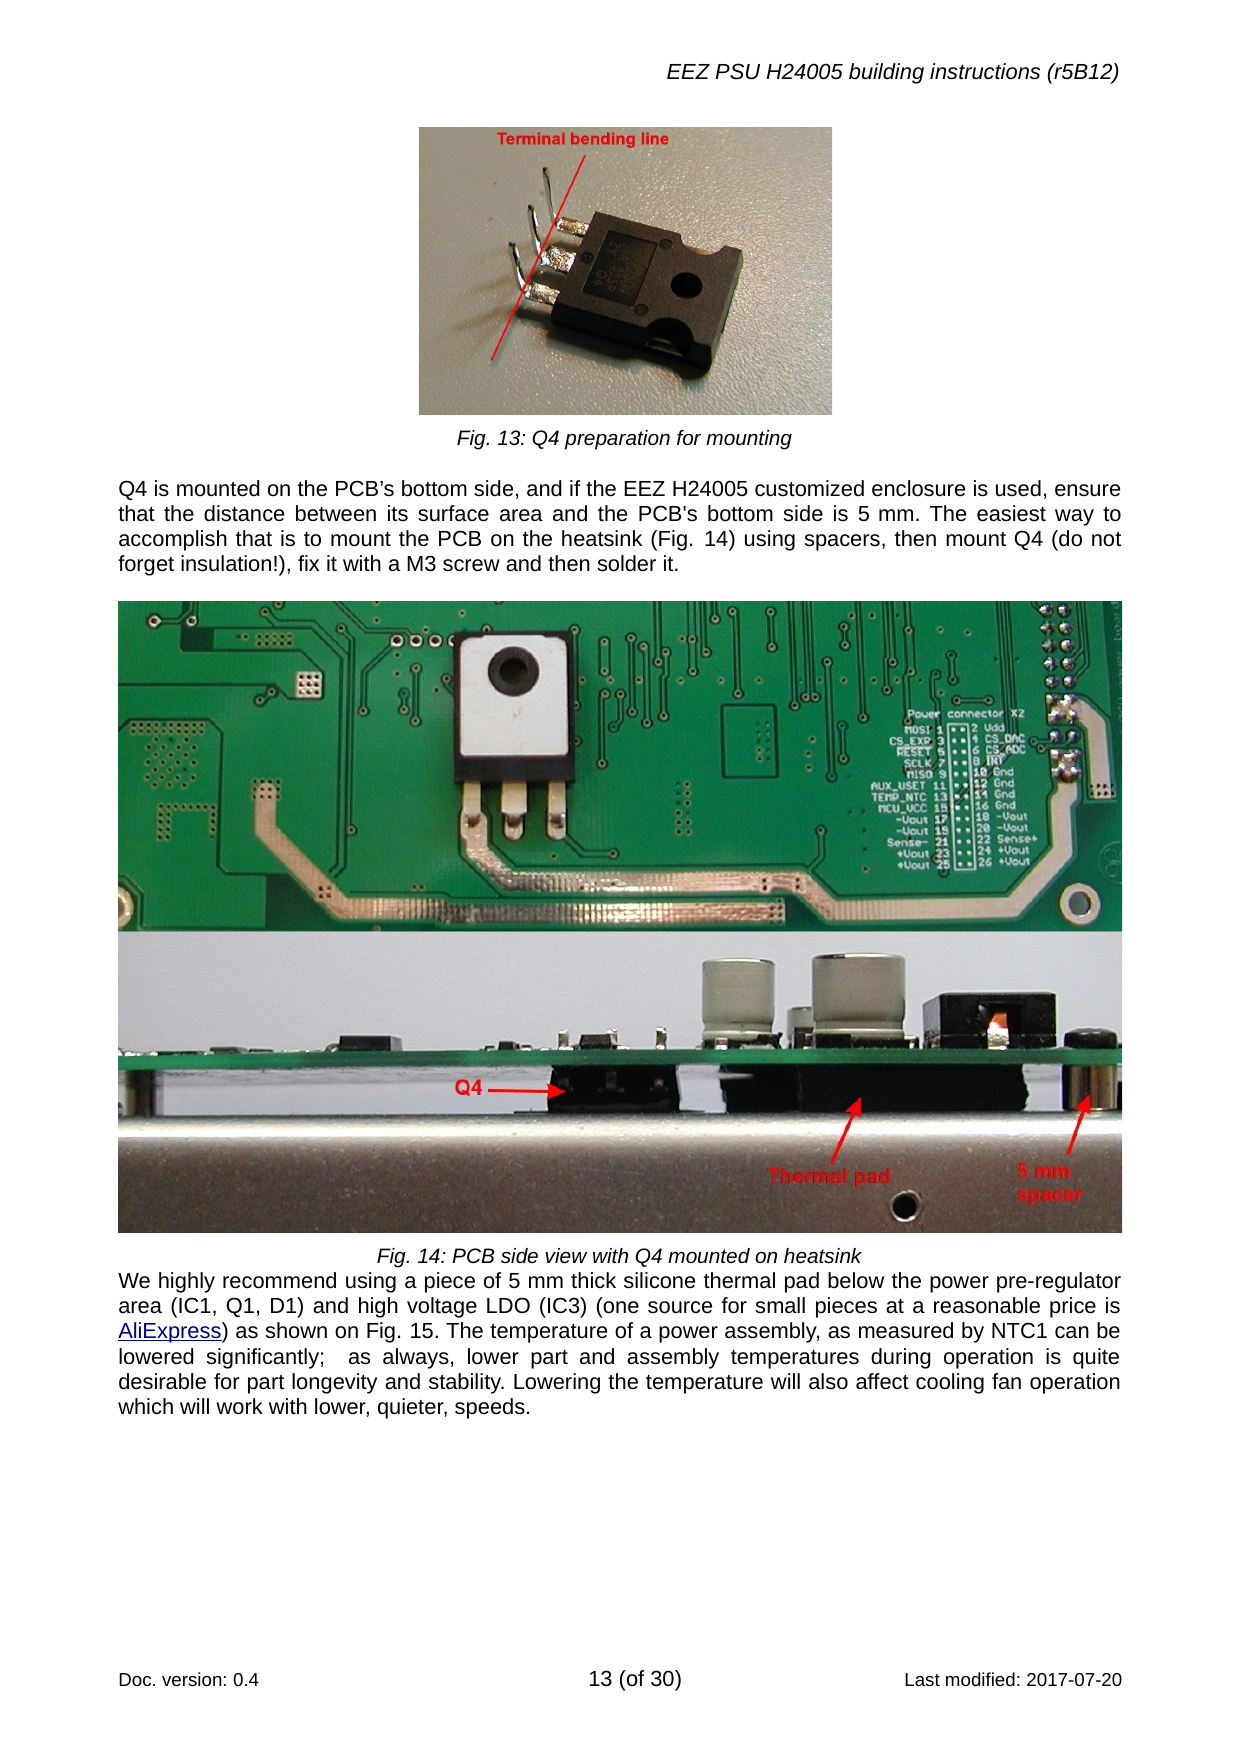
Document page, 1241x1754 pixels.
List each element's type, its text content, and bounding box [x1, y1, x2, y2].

text Q4 is mounted on the PCB’s bottom side, and if the EEZ H24005 customized enclosure is used, ensure that the distance between its surface area and the PCB's bottom side is 5 mm. The easiest way to accomplish that is to mount the PCB on the heatsink (Fig. 14) using spacers, then mount Q4 (do not forget insulation!), fix it with a M3 screw and then solder it. [118, 475, 1122, 576]
picture [418, 127, 833, 415]
text We highly recommend using a piece of 5 mm thick silicone thermal pad below the power pre-regulator area (IC1, Q1, D1) and high voltage LDO (IC3) (one source for small pieces at a reasonable price is AliExpress) as shown on Fig. 15. The temperature of a power assembly, as measured by NTC1 can be lowered significantly; as always, lower part and assembly temperatures during operation is quite desirable for part longevity and stability. Lowering the temperature will also affect cooling fan operation which will work with lower, quieter, speeds. [118, 1268, 1122, 1419]
picture [118, 601, 1123, 1233]
text Fig. 14: PCB side view with Q4 mounted on heatsink [118, 1233, 1122, 1268]
text Fig. 13: Q4 preparation for mounting [419, 415, 832, 450]
